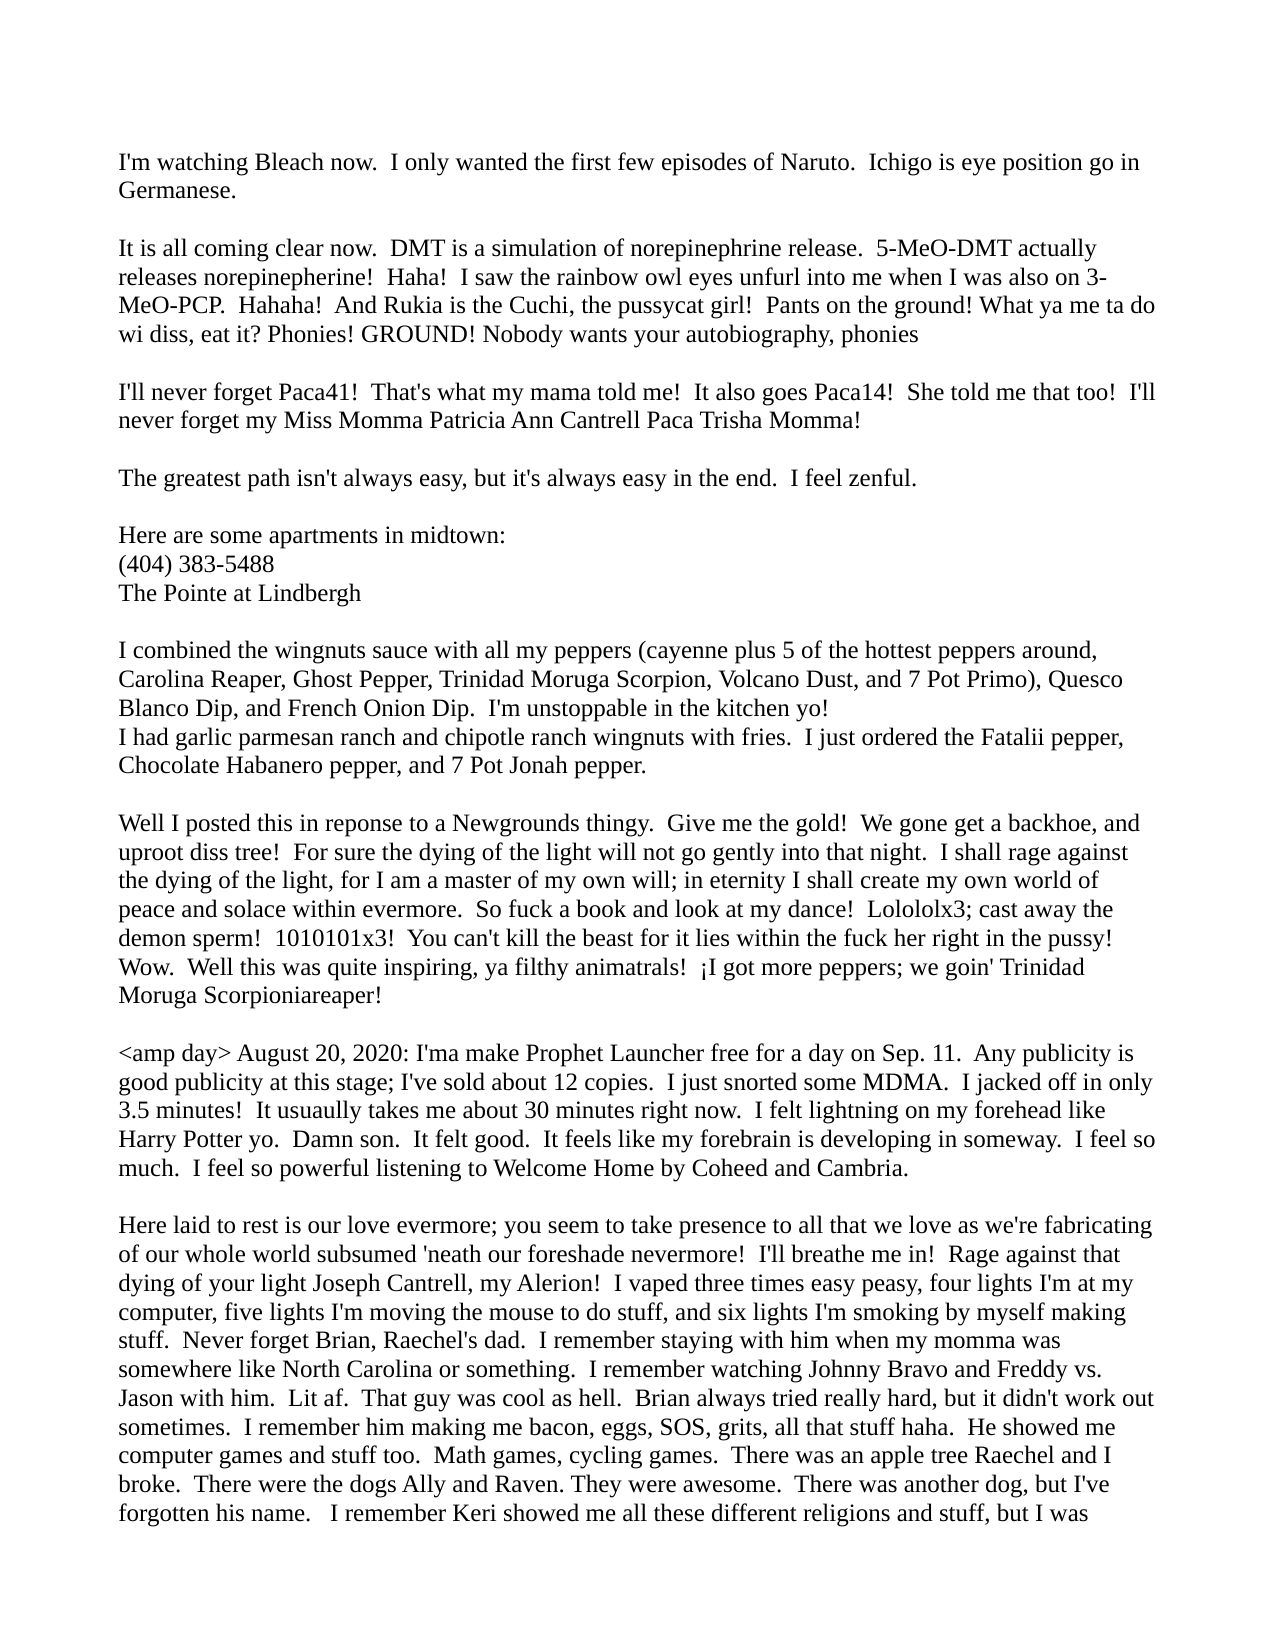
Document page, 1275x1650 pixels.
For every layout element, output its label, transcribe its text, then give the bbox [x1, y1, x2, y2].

text The greatest path isn't always easy, but it's always easy in the end. I feel zenful. [118, 463, 1157, 492]
text I combined the wingnuts sauce with all my peppers (cayenne plus 5 of the hottest peppers around, Carolina Reaper, Ghost Pepper, Trinidad Moruga Scorpion, Volcano Dust, and 7 Pot Primo), Quesco Blanco Dip, and French Onion Dip. I'm unstoppable in the kitchen yo! [118, 636, 1157, 722]
text I'll never forget Paca41! That's what my mama told me! It also goes Paca14! She told me that too! I'll never forget my Miss Momma Patricia Ann Cantrell Paca Trisha Momma! [118, 377, 1157, 434]
text I'm watching Bleach now. I only wanted the first few episodes of Naruto. Ichigo is eye position go in Germanese. [118, 147, 1157, 204]
text I had garlic parmesan ranch and chipotle ranch wingnuts with fries. I just ordered the Fatalii pepper, Chocolate Habanero pepper, and 7 Pot Jonah pepper. [118, 722, 1157, 779]
text (404) 383-5488 [118, 549, 1157, 578]
text The Pointe at Lindbergh [118, 578, 1157, 607]
text Here laid to rest is our love evermore; you seem to take presence to all that we love as we're fabricating of our whole world subsumed 'neath our foreshade nevermore! I'll breathe me in! Rage against that dying of your light Joseph Cantrell, my Alerion! I vaped three times easy peasy, four lights I'm at my computer, five lights I'm moving the mouse to do stuff, and six lights I'm smoking by myself making stuff. Never forget Brian, Raechel's dad. I remember staying with him when my momma was somewhere like North Carolina or something. I remember watching Johnny Bravo and Freddy vs. Jason with him. Lit af. That guy was cool as hell. Brian always tried really hard, but it didn't work out sometimes. I remember him making me bacon, eggs, SOS, grits, all that stuff haha. He showed me computer games and stuff too. Math games, cycling games. There was an apple tree Raechel and I broke. There were the dogs Ally and Raven. They were awesome. There was another dog, but I've forgotten his name. I remember Keri showed me all these different religions and stuff, but I was [118, 1211, 1157, 1527]
text Well I posted this in reponse to a Newgrounds thingy. Give me the gold! We gone get a backhoe, and uproot diss tree! For sure the dying of the light will not go gently into that night. I shall rage against the dying of the light, for I am a master of my own will; in eternity I shall create my own world of peace and solace within evermore. So fuck a book and look at my dance! Lolololx3; cast away the demon sperm! 1010101x3! You can't kill the beast for it lies within the fuck her right in the pussy! Wow. Well this was quite inspiring, ya filthy animatrals! ¡I got more peppers; we goin' Trinidad Moruga Scorpioniareaper! [118, 808, 1157, 1009]
text <amp day> August 20, 2020: I'ma make Prophet Launcher free for a day on Sep. 11. Any publicity is good publicity at this stage; I've sold about 12 copies. I just snorted some MDMA. I jacked off in only 3.5 minutes! It usuaully takes me about 30 minutes right now. I felt lightning on my forehead like Harry Potter yo. Damn son. It felt good. It feels like my forebrain is developing in someway. I feel so much. I feel so powerful listening to Welcome Home by Coheed and Cambria. [118, 1038, 1157, 1182]
text It is all coming clear now. DMT is a simulation of norepinephrine release. 5-MeO-DMT actually releases norepinepherine! Haha! I saw the rainbow owl eyes unfurl into me when I was also on 3-MeO-PCP. Hahaha! And Rukia is the Cuchi, the pussycat girl! Pants on the ground! What ya me ta do wi diss, eat it? Phonies! GROUND! Nobody wants your autobiography, phonies [118, 233, 1157, 348]
text Here are some apartments in midtown: [118, 521, 1157, 549]
